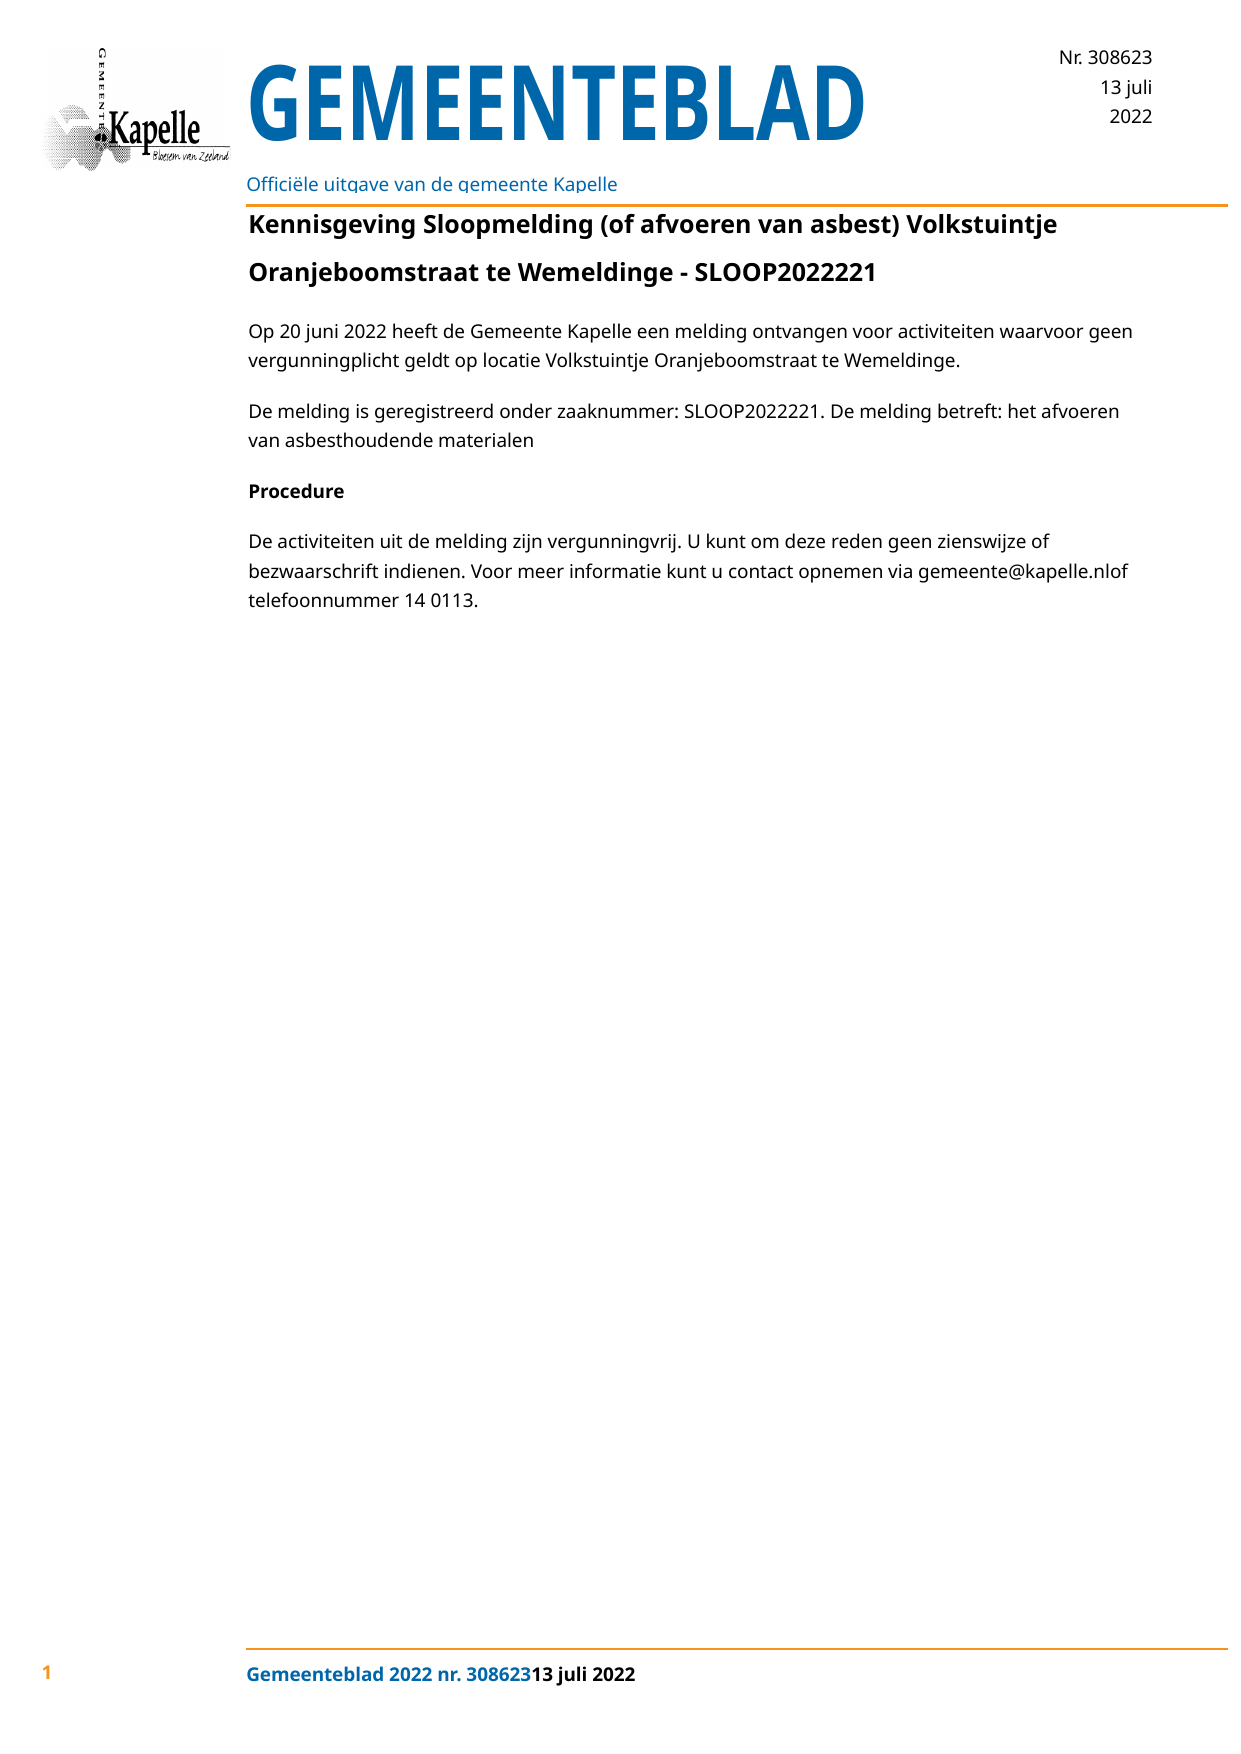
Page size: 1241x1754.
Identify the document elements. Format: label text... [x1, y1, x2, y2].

text De melding is geregistreerd onder zaaknummer: SLOOP2022221. De melding betreft: het afvoeren van asbesthoudende materialen [248, 398, 1152, 453]
text De activiteiten uit de melding zijn vergunningvrij. U kunt om deze reden geen zienswijze of bezwaarschrift indienen. Voor meer informatie kunt u contact opnemen via gemeente@kapelle.nlof telefoonnummer 14 0113. [248, 528, 1152, 613]
text Op 20 juni 2022 heeft de Gemeente Kapelle een melding ontvangen voor activiteiten waarvoor geen vergunningplicht geldt op locatie Volkstuintje Oranjeboomstraat te Wemeldinge. [248, 318, 1152, 373]
text Kennisgeving Sloopmelding (of afvoeren van asbest) Volkstuintje Oranjeboomstraat te Wemeldinge - SLOOP2022221 [248, 207, 1152, 288]
text Procedure [248, 478, 1152, 504]
picture [41, 47, 231, 172]
